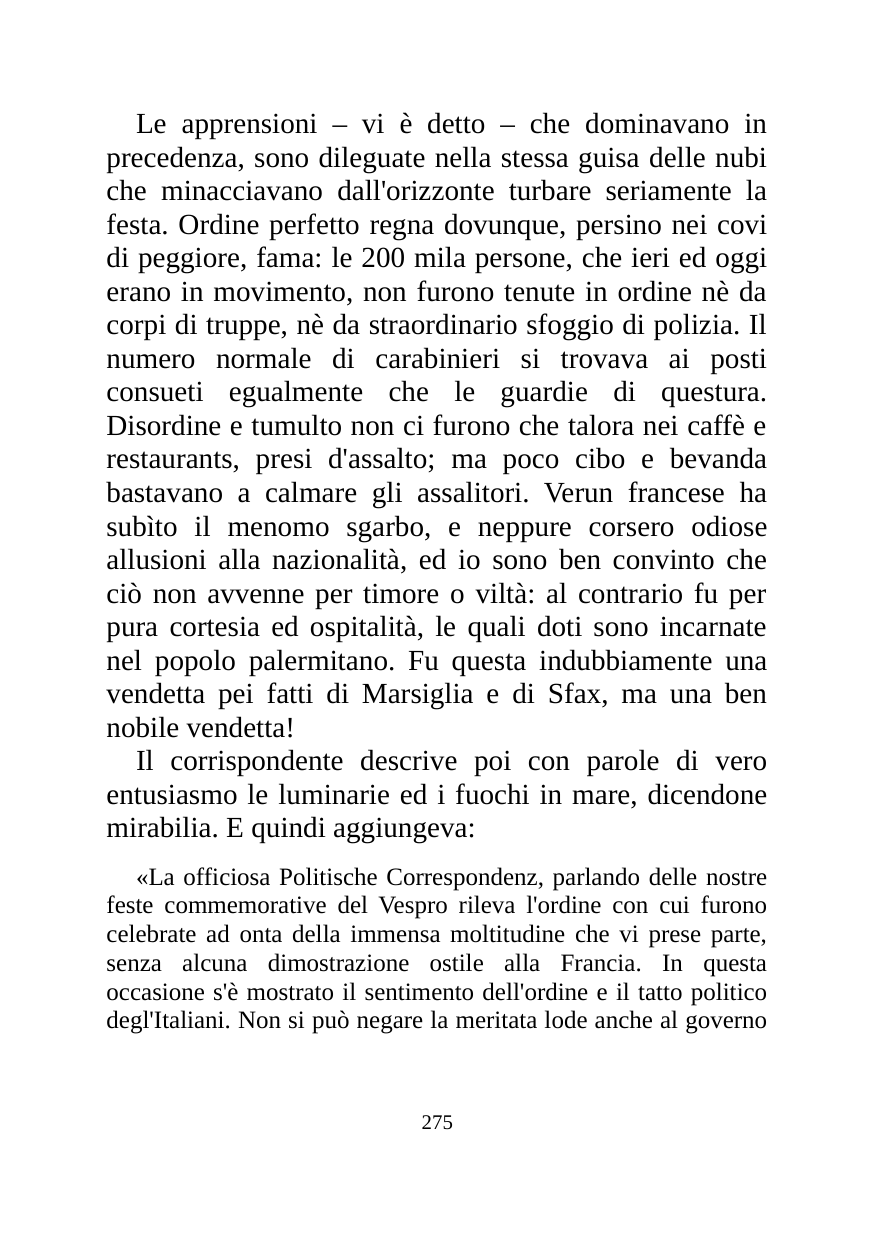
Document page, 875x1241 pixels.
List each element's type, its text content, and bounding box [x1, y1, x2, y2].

text Il corrispondente descrive poi con parole di vero entusiasmo le luminarie ed i fuochi in mare, dicendone mirabilia. E quindi aggiungeva: [106, 743, 768, 844]
text «La officiosa Politische Correspondenz, parlando delle nostre feste commemorative del Vespro rileva l'ordine con cui furono celebrate ad onta della immensa moltitudine che vi prese parte, senza alcuna dimostrazione ostile alla Francia. In questa occasione s'è mostrato il sentimento dell'ordine e il tatto politico degl'Italiani. Non si può negare la meritata lode anche al governo [106, 862, 768, 1034]
text Le apprensioni – vi è detto – che dominavano in precedenza, sono dileguate nella stessa guisa delle nubi che minacciavano dall'orizzonte turbare seriamente la festa. Ordine perfetto regna dovunque, persino nei covi di peggiore, fama: le 200 mila persone, che ieri ed oggi erano in movimento, non furono tenute in ordine nè da corpi di truppe, nè da straordinario sfoggio di polizia. Il numero normale di carabinieri si trovava ai posti consueti egualmente che le guardie di questura. Disordine e tumulto non ci furono che talora nei caffè e restaurants, presi d'assalto; ma poco cibo e bevanda bastavano a calmare gli assalitori. Verun francese ha subìto il menomo sgarbo, e neppure corsero odiose allusioni alla nazionalità, ed io sono ben convinto che ciò non avvenne per timore o viltà: al contrario fu per pura cortesia ed ospitalità, le quali doti sono incarnate nel popolo palermitano. Fu questa indubbiamente una vendetta pei fatti di Marsiglia e di Sfax, ma una ben nobile vendetta! [106, 106, 768, 743]
